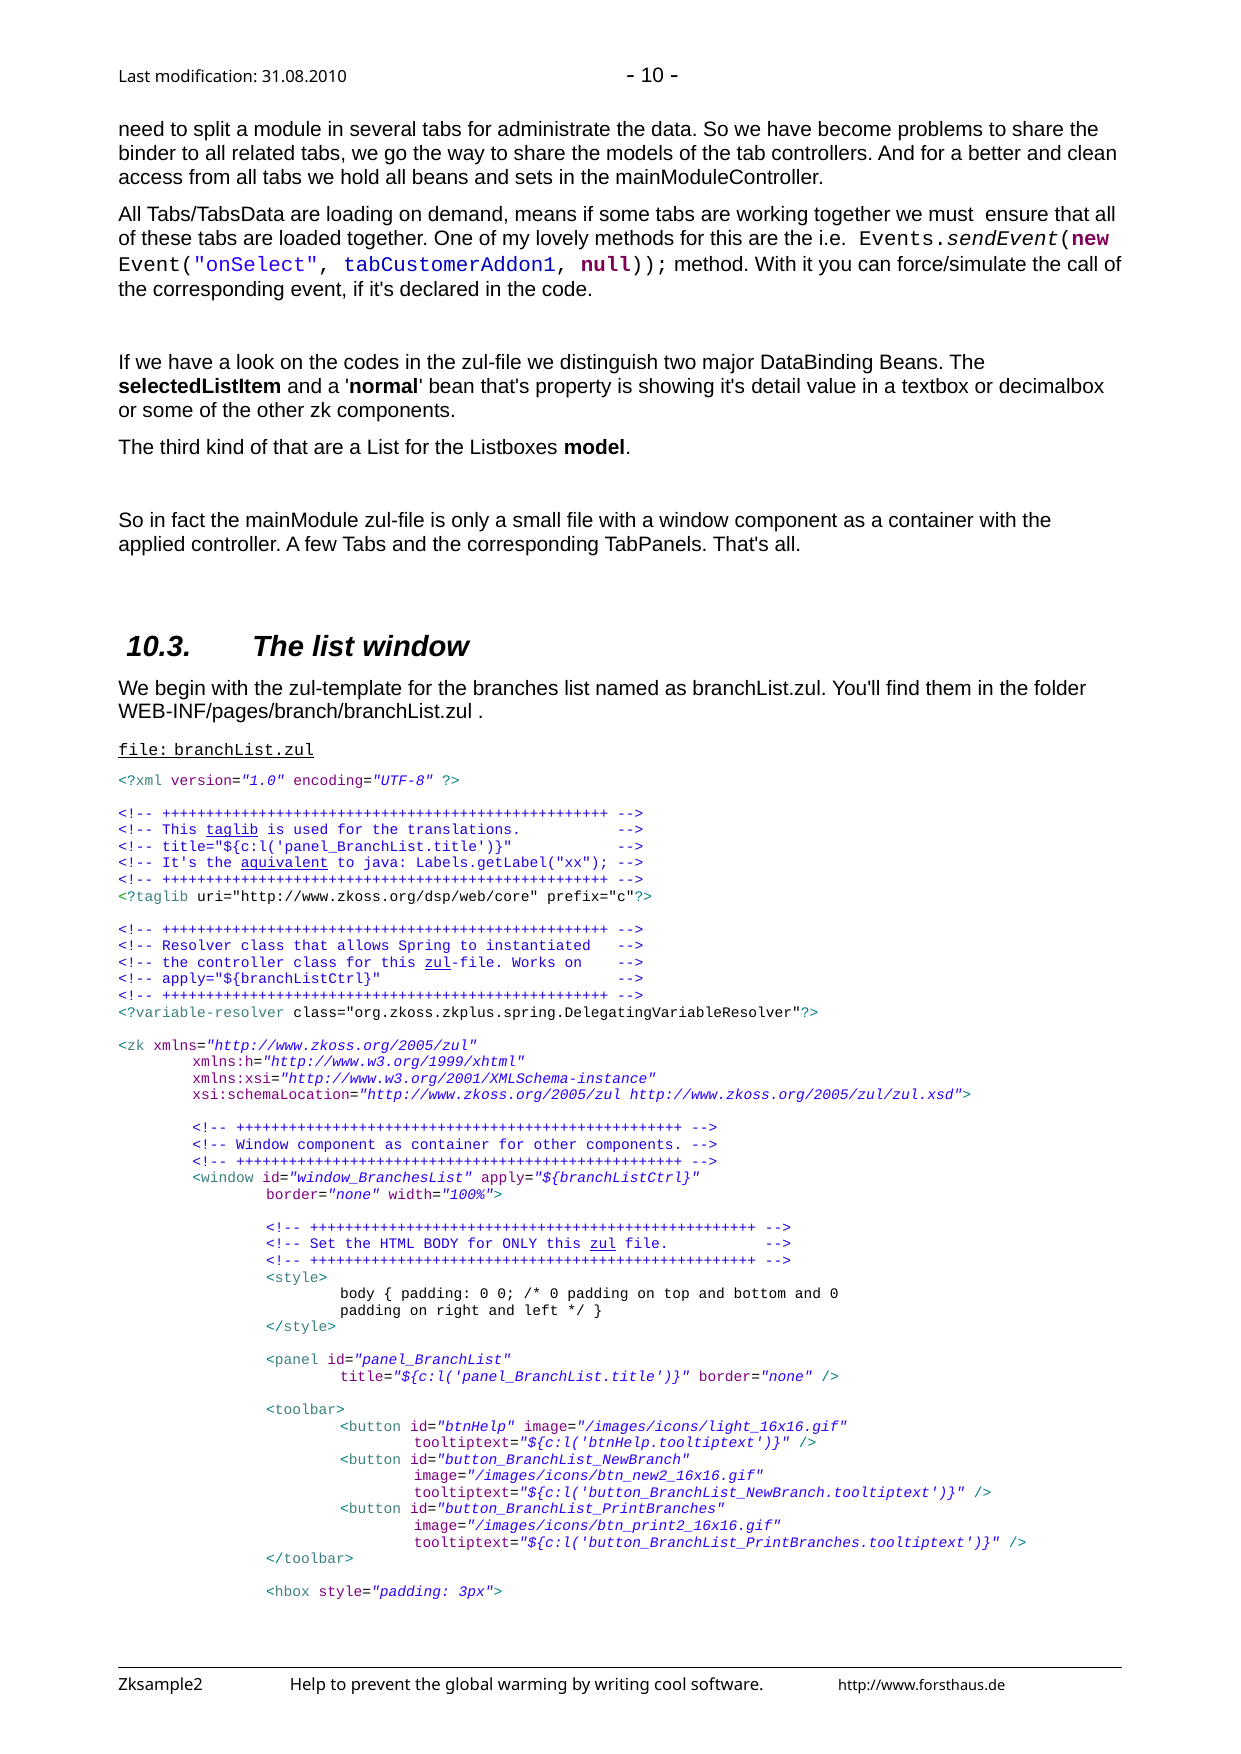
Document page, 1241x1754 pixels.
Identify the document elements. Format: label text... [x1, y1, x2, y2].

text <!-- +++++++++++++++++++++++++++++++++++++++++++++++++++ --> [118, 1220, 1122, 1237]
text <zk xmlns="http://www.zkoss.org/2005/zul" [118, 1038, 1122, 1054]
text So in fact the mainModule zul-file is only a small file with a window component as a container with the applied controller. A few Tabs and the corresponding TabPanels. That's all. [118, 507, 1122, 555]
text <!-- Resolver class that allows Spring to instantiated --> [118, 938, 1122, 955]
text <button id="button_BranchList_NewBranch" [118, 1452, 1122, 1468]
text xmlns:xsi="http://www.w3.org/2001/XMLSchema-instance" [118, 1071, 1122, 1088]
text <?variable-resolver class="org.zkoss.zkplus.spring.DelegatingVariableResolver"?> [118, 1005, 1122, 1021]
text <window id="window_BranchesList" apply="${branchListCtrl}" [118, 1170, 1122, 1187]
text <button id="btnHelp" image="/images/icons/light_16x16.gif" [118, 1419, 1122, 1435]
text title="${c:l('panel_BranchList.title')}" border="none" /> [118, 1369, 1122, 1386]
text padding on right and left */ } [118, 1303, 1122, 1319]
text The third kind of that are a List for the Listboxes model. [118, 434, 1122, 458]
text <!-- It's the aquivalent to java: Labels.getLabel("xx"); --> [118, 856, 1122, 872]
text tooltiptext="${c:l('button_BranchList_NewBranch.tooltiptext')}" /> [118, 1485, 1122, 1502]
text <!-- title="${c:l('panel_BranchList.title')}" --> [118, 839, 1122, 856]
text image="/images/icons/btn_new2_16x16.gif" [118, 1468, 1122, 1485]
text <!-- +++++++++++++++++++++++++++++++++++++++++++++++++++ --> [118, 988, 1122, 1005]
text </style> [118, 1319, 1122, 1336]
text body { padding: 0 0; /* 0 padding on top and bottom and 0 [118, 1286, 1122, 1303]
text <style> [118, 1270, 1122, 1286]
text xmlns:h="http://www.w3.org/1999/xhtml" [118, 1054, 1122, 1071]
text All Tabs/TabsData are loading on demand, means if some tabs are working together we must ensure that all of these tabs are loaded together. One of my lovely methods for this are the i.e. Events.sendEvent(new Event("onSelect", tabCustomerAddon1, null)); method. With it you can force/simulate the call of the corresponding event, if it's declared in the code. [118, 202, 1122, 301]
text <panel id="panel_BranchList" [118, 1353, 1122, 1369]
text <toolbar> [118, 1402, 1122, 1419]
text <?taglib uri="http://www.zkoss.org/dsp/web/core" prefix="c"?> [118, 889, 1122, 905]
text <!-- Set the HTML BODY for ONLY this zul file. --> [118, 1237, 1122, 1253]
text <!-- +++++++++++++++++++++++++++++++++++++++++++++++++++ --> [118, 1121, 1122, 1137]
text border="none" width="100%"> [118, 1187, 1122, 1203]
text file: branchList.zul [118, 736, 1122, 760]
text xsi:schemaLocation="http://www.zkoss.org/2005/zul http://www.zkoss.org/2005/zul/zul.xsd"> [118, 1088, 1122, 1104]
text <!-- This taglib is used for the translations. --> [118, 823, 1122, 839]
text image="/images/icons/btn_print2_16x16.gif" [118, 1518, 1122, 1535]
text tooltiptext="${c:l('button_BranchList_PrintBranches.tooltiptext')}" /> [118, 1535, 1122, 1551]
subtitle The list window [118, 629, 1122, 663]
text <!-- +++++++++++++++++++++++++++++++++++++++++++++++++++ --> [118, 922, 1122, 938]
text We begin with the zul-template for the branches list named as branchList.zul. You'll find them in the folder WEB-INF/pages/branch/branchList.zul . [118, 675, 1122, 723]
text <hbox style="padding: 3px"> [118, 1584, 1122, 1601]
text tooltiptext="${c:l('btnHelp.tooltiptext')}" /> [118, 1435, 1122, 1452]
text <?xml version="1.0" encoding="UTF-8" ?> [118, 773, 1122, 789]
text <!-- +++++++++++++++++++++++++++++++++++++++++++++++++++ --> [118, 1154, 1122, 1170]
text <!-- +++++++++++++++++++++++++++++++++++++++++++++++++++ --> [118, 806, 1122, 823]
text </toolbar> [118, 1551, 1122, 1568]
text <!-- apply="${branchListCtrl}" --> [118, 972, 1122, 988]
text If we have a look on the codes in the zul-file we distinguish two major DataBinding Beans. The selectedListItem and a 'normal' bean that's property is showing it's detail value in a textbox or decimalbox or some of the other zk components. [118, 350, 1122, 422]
text <!-- Window component as container for other components. --> [118, 1137, 1122, 1154]
text need to split a module in several tabs for administrate the data. So we have become problems to share the binder to all related tabs, we go the way to share the models of the tab controllers. And for a better and clean access from all tabs we hold all beans and sets in the mainModuleController. [118, 117, 1122, 189]
text <!-- the controller class for this zul-file. Works on --> [118, 955, 1122, 972]
text <button id="button_BranchList_PrintBranches" [118, 1502, 1122, 1518]
text <!-- +++++++++++++++++++++++++++++++++++++++++++++++++++ --> [118, 872, 1122, 889]
text <!-- +++++++++++++++++++++++++++++++++++++++++++++++++++ --> [118, 1253, 1122, 1270]
